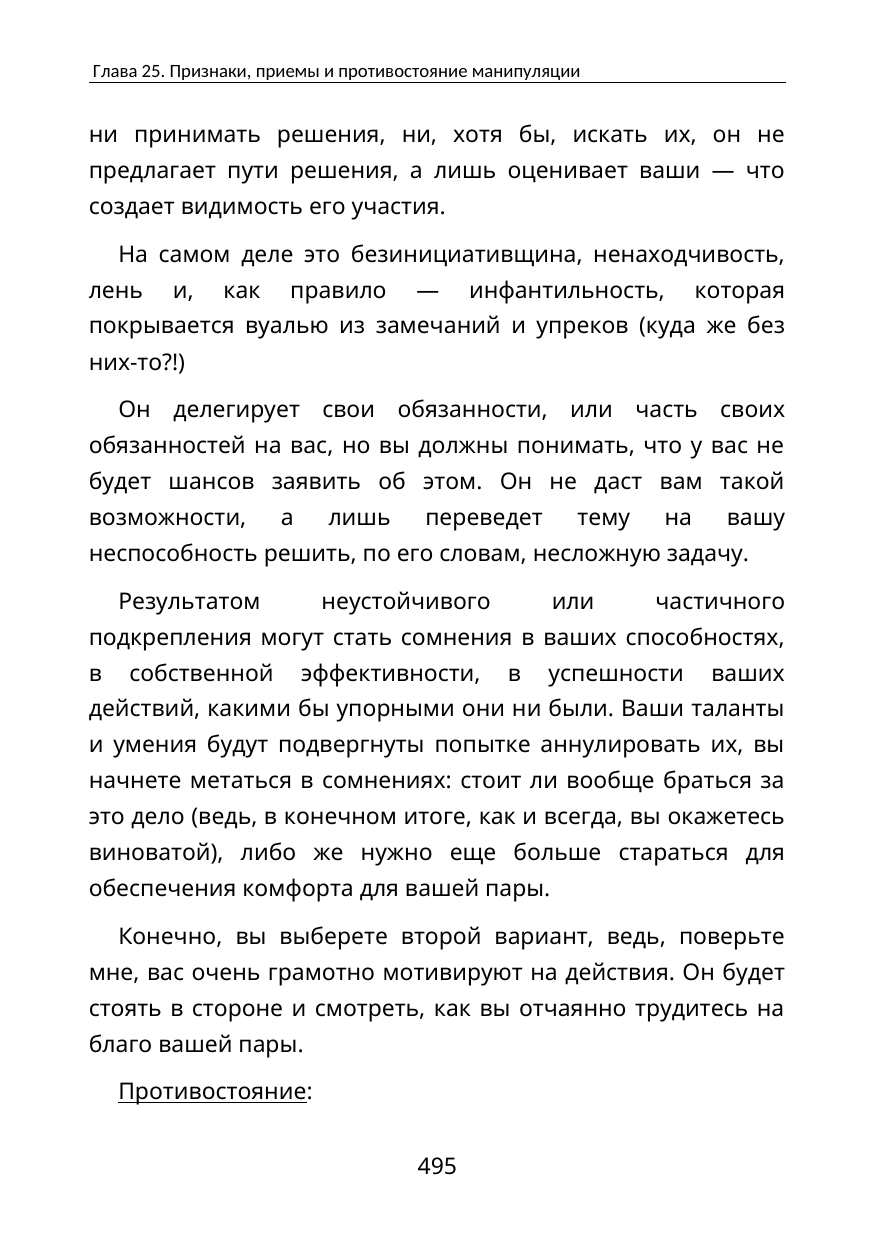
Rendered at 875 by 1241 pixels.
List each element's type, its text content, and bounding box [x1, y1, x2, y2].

text Конечно, вы выберете второй вариант, ведь, поверьте мне, вас очень грамотно мотивируют на действия. Он будет стоять в стороне и смотреть, как вы отчаянно трудитесь на благо вашей пары. [88, 920, 786, 1059]
text Результатом неустойчивого или частичного подкрепления могут стать сомнения в ваших способностях, в собственной эффективности, в успешности ваших действий, какими бы упорными они ни были. Ваши таланты и умения будут подвергнуты попытке аннулировать их, вы начнете метаться в сомнениях: стоит ли вообще браться за это дело (ведь, в конечном итоге, как и всегда, вы окажетесь виноватой), либо же нужно еще больше стараться для обеспечения комфорта для вашей пары. [88, 584, 786, 903]
text Противостояние: [88, 1075, 786, 1107]
text ни принимать решения, ни, хотя бы, искать их, он не предлагает пути решения, а лишь оценивает ваши — что создает видимость его участия. [88, 118, 786, 221]
text На самом деле это безинициативщина, ненаходчивость, лень и, как правило — инфантильность, которая покрывается вуалью из замечаний и упреков (куда же без них-то?!) [88, 238, 786, 377]
text Он делегирует свои обязанности, или часть своих обязанностей на вас, но вы должны понимать, что у вас не будет шансов заявить об этом. Он не даст вам такой возможности, а лишь переведет тему на вашу неспособность решить, по его словам, несложную задачу. [88, 393, 786, 568]
